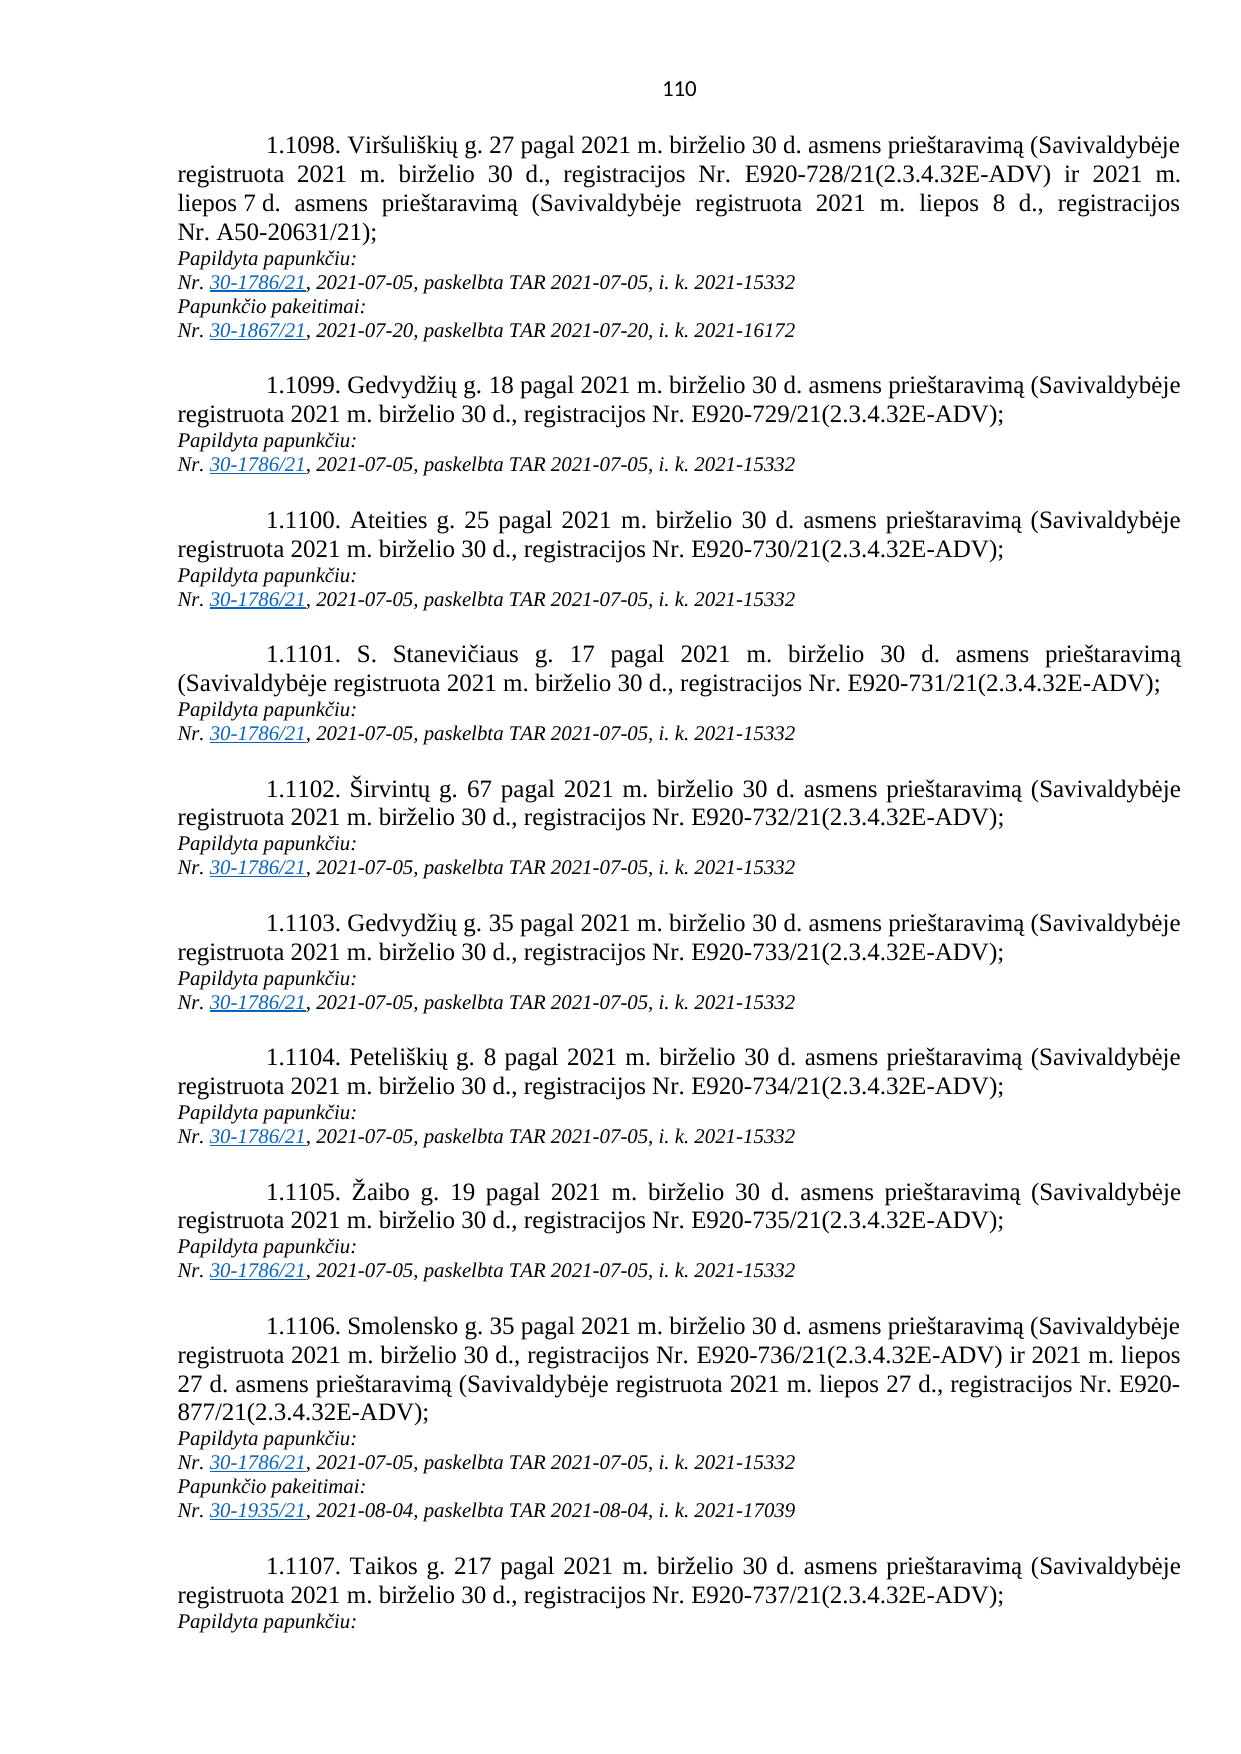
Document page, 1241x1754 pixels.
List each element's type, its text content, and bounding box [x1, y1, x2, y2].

text Papildyta papunkčiu: [177, 1609, 1181, 1633]
text Papildyta papunkčiu: [177, 831, 1181, 855]
text Nr. 30-1867/21, 2021-07-20, paskelbta TAR 2021-07-20, i. k. 2021-16172 [177, 318, 1181, 342]
text Papunkčio pakeitimai: [177, 294, 1181, 318]
text Papildyta papunkčiu: [177, 966, 1181, 990]
text Papildyta papunkčiu: [177, 428, 1181, 452]
text Nr. 30-1786/21, 2021-07-05, paskelbta TAR 2021-07-05, i. k. 2021-15332 [177, 721, 1181, 745]
text Nr. 30-1786/21, 2021-07-05, paskelbta TAR 2021-07-05, i. k. 2021-15332 [177, 855, 1181, 879]
text 1.1101. S. Stanevičiaus g. 17 pagal 2021 m. birželio 30 d. asmens prieštaravimą (Savivaldybėje registruota 2021 m. birželio 30 d., registracijos Nr. E920-731/21(2.3.4.32E-ADV); [177, 639, 1181, 697]
text Papildyta papunkčiu: [177, 246, 1181, 270]
text Nr. 30-1786/21, 2021-07-05, paskelbta TAR 2021-07-05, i. k. 2021-15332 [177, 587, 1181, 611]
text Papunkčio pakeitimai: [177, 1474, 1181, 1498]
text 1.1100. Ateities g. 25 pagal 2021 m. birželio 30 d. asmens prieštaravimą (Savivaldybėje registruota 2021 m. birželio 30 d., registracijos Nr. E920-730/21(2.3.4.32E-ADV); [177, 505, 1181, 562]
text 1.1107. Taikos g. 217 pagal 2021 m. birželio 30 d. asmens prieštaravimą (Savivaldybėje registruota 2021 m. birželio 30 d., registracijos Nr. E920-737/21(2.3.4.32E-ADV); [177, 1551, 1181, 1609]
text Papildyta papunkčiu: [177, 1100, 1181, 1124]
text 1.1106. Smolensko g. 35 pagal 2021 m. birželio 30 d. asmens prieštaravimą (Savivaldybėje registruota 2021 m. birželio 30 d., registracijos Nr. E920-736/21(2.3.4.32E-ADV) ir 2021 m. liepos 27 d. asmens prieštaravimą (Savivaldybėje registruota 2021 m. liepos 27 d., registracijos Nr. E920-877/21(2.3.4.32E-ADV); [177, 1311, 1181, 1426]
text Nr. 30-1786/21, 2021-07-05, paskelbta TAR 2021-07-05, i. k. 2021-15332 [177, 270, 1181, 294]
text Nr. 30-1935/21, 2021-08-04, paskelbta TAR 2021-08-04, i. k. 2021-17039 [177, 1498, 1181, 1522]
text Nr. 30-1786/21, 2021-07-05, paskelbta TAR 2021-07-05, i. k. 2021-15332 [177, 1450, 1181, 1474]
text 1.1104. Peteliškių g. 8 pagal 2021 m. birželio 30 d. asmens prieštaravimą (Savivaldybėje registruota 2021 m. birželio 30 d., registracijos Nr. E920-734/21(2.3.4.32E-ADV); [177, 1042, 1181, 1100]
text Nr. 30-1786/21, 2021-07-05, paskelbta TAR 2021-07-05, i. k. 2021-15332 [177, 990, 1181, 1014]
text Nr. 30-1786/21, 2021-07-05, paskelbta TAR 2021-07-05, i. k. 2021-15332 [177, 1258, 1181, 1282]
text 1.1099. Gedvydžių g. 18 pagal 2021 m. birželio 30 d. asmens prieštaravimą (Savivaldybėje registruota 2021 m. birželio 30 d., registracijos Nr. E920-729/21(2.3.4.32E-ADV); [177, 371, 1181, 428]
text Nr. 30-1786/21, 2021-07-05, paskelbta TAR 2021-07-05, i. k. 2021-15332 [177, 452, 1181, 476]
text Papildyta papunkčiu: [177, 1426, 1181, 1450]
text Papildyta papunkčiu: [177, 697, 1181, 721]
text 1.1103. Gedvydžių g. 35 pagal 2021 m. birželio 30 d. asmens prieštaravimą (Savivaldybėje registruota 2021 m. birželio 30 d., registracijos Nr. E920-733/21(2.3.4.32E-ADV); [177, 908, 1181, 966]
text Papildyta papunkčiu: [177, 562, 1181, 587]
text Nr. 30-1786/21, 2021-07-05, paskelbta TAR 2021-07-05, i. k. 2021-15332 [177, 1124, 1181, 1148]
text Papildyta papunkčiu: [177, 1234, 1181, 1258]
text 1.1102. Širvintų g. 67 pagal 2021 m. birželio 30 d. asmens prieštaravimą (Savivaldybėje registruota 2021 m. birželio 30 d., registracijos Nr. E920-732/21(2.3.4.32E-ADV); [177, 774, 1181, 831]
text 1.1098. Viršuliškių g. 27 pagal 2021 m. birželio 30 d. asmens prieštaravimą (Savivaldybėje registruota 2021 m. birželio 30 d., registracijos Nr. E920-728/21(2.3.4.32E-ADV) ir 2021 m. liepos 7 d. asmens prieštaravimą (Savivaldybėje registruota 2021 m. liepos 8 d., registracijos Nr. A50-20631/21); [177, 131, 1181, 246]
text 1.1105. Žaibo g. 19 pagal 2021 m. birželio 30 d. asmens prieštaravimą (Savivaldybėje registruota 2021 m. birželio 30 d., registracijos Nr. E920-735/21(2.3.4.32E-ADV); [177, 1177, 1181, 1234]
